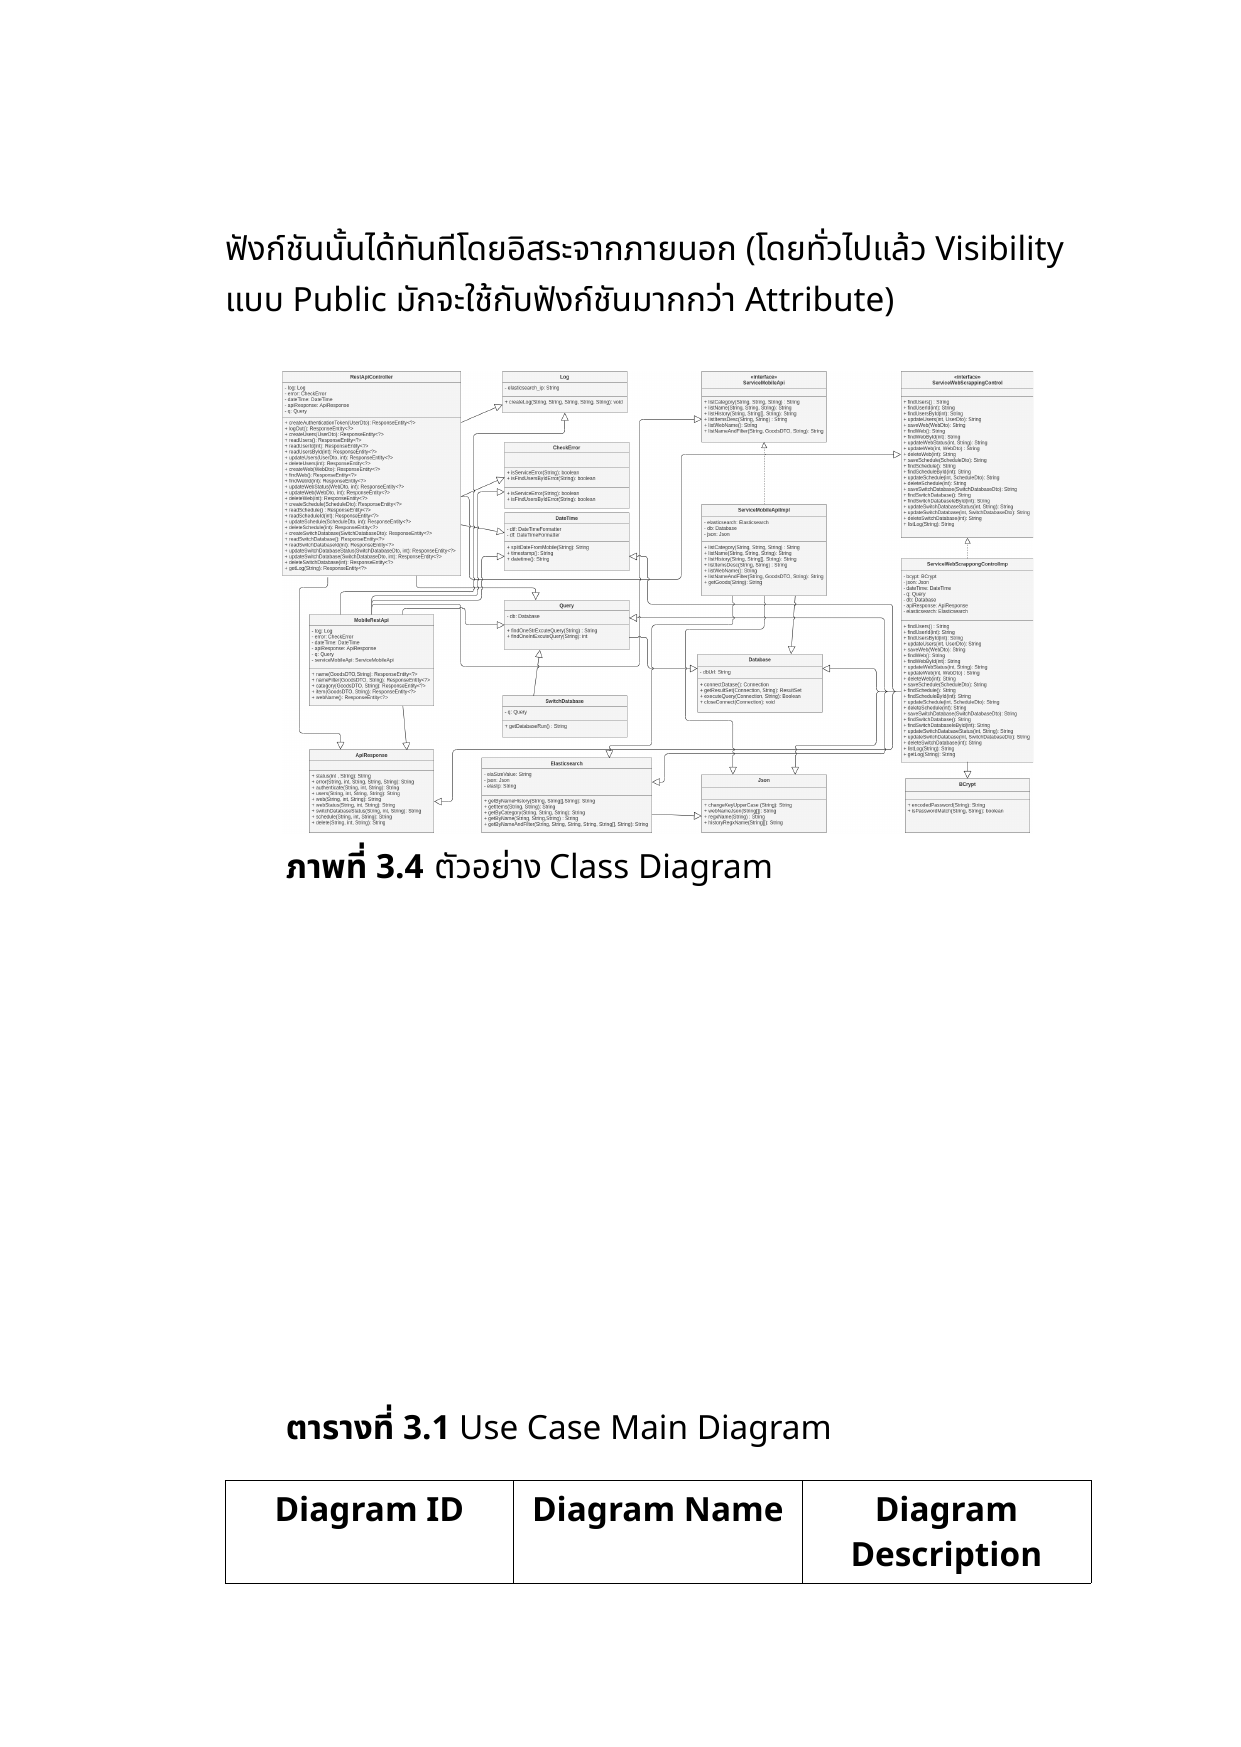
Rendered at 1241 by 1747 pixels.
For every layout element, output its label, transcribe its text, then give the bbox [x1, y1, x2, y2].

picture [282, 371, 1034, 834]
text ฟังก์ชันนั้นได้ทันทีโดยอิสระจากภายนอก (โดยทั่วไปแล้ว Visibility แบบ Public มักจะใช้กับฟังก์ชันมากกว่า Attribute) [225, 225, 1091, 326]
table_header Diagram Name [514, 1481, 802, 1582]
text ตารางที่ 3.1 Use Case Main Diagram [225, 1404, 1091, 1455]
table_header Diagram Description [803, 1481, 1091, 1582]
table_header Diagram ID [226, 1481, 513, 1582]
text ภาพที่ 3.4 ตัวอย่างClass Diagram [225, 834, 1091, 893]
